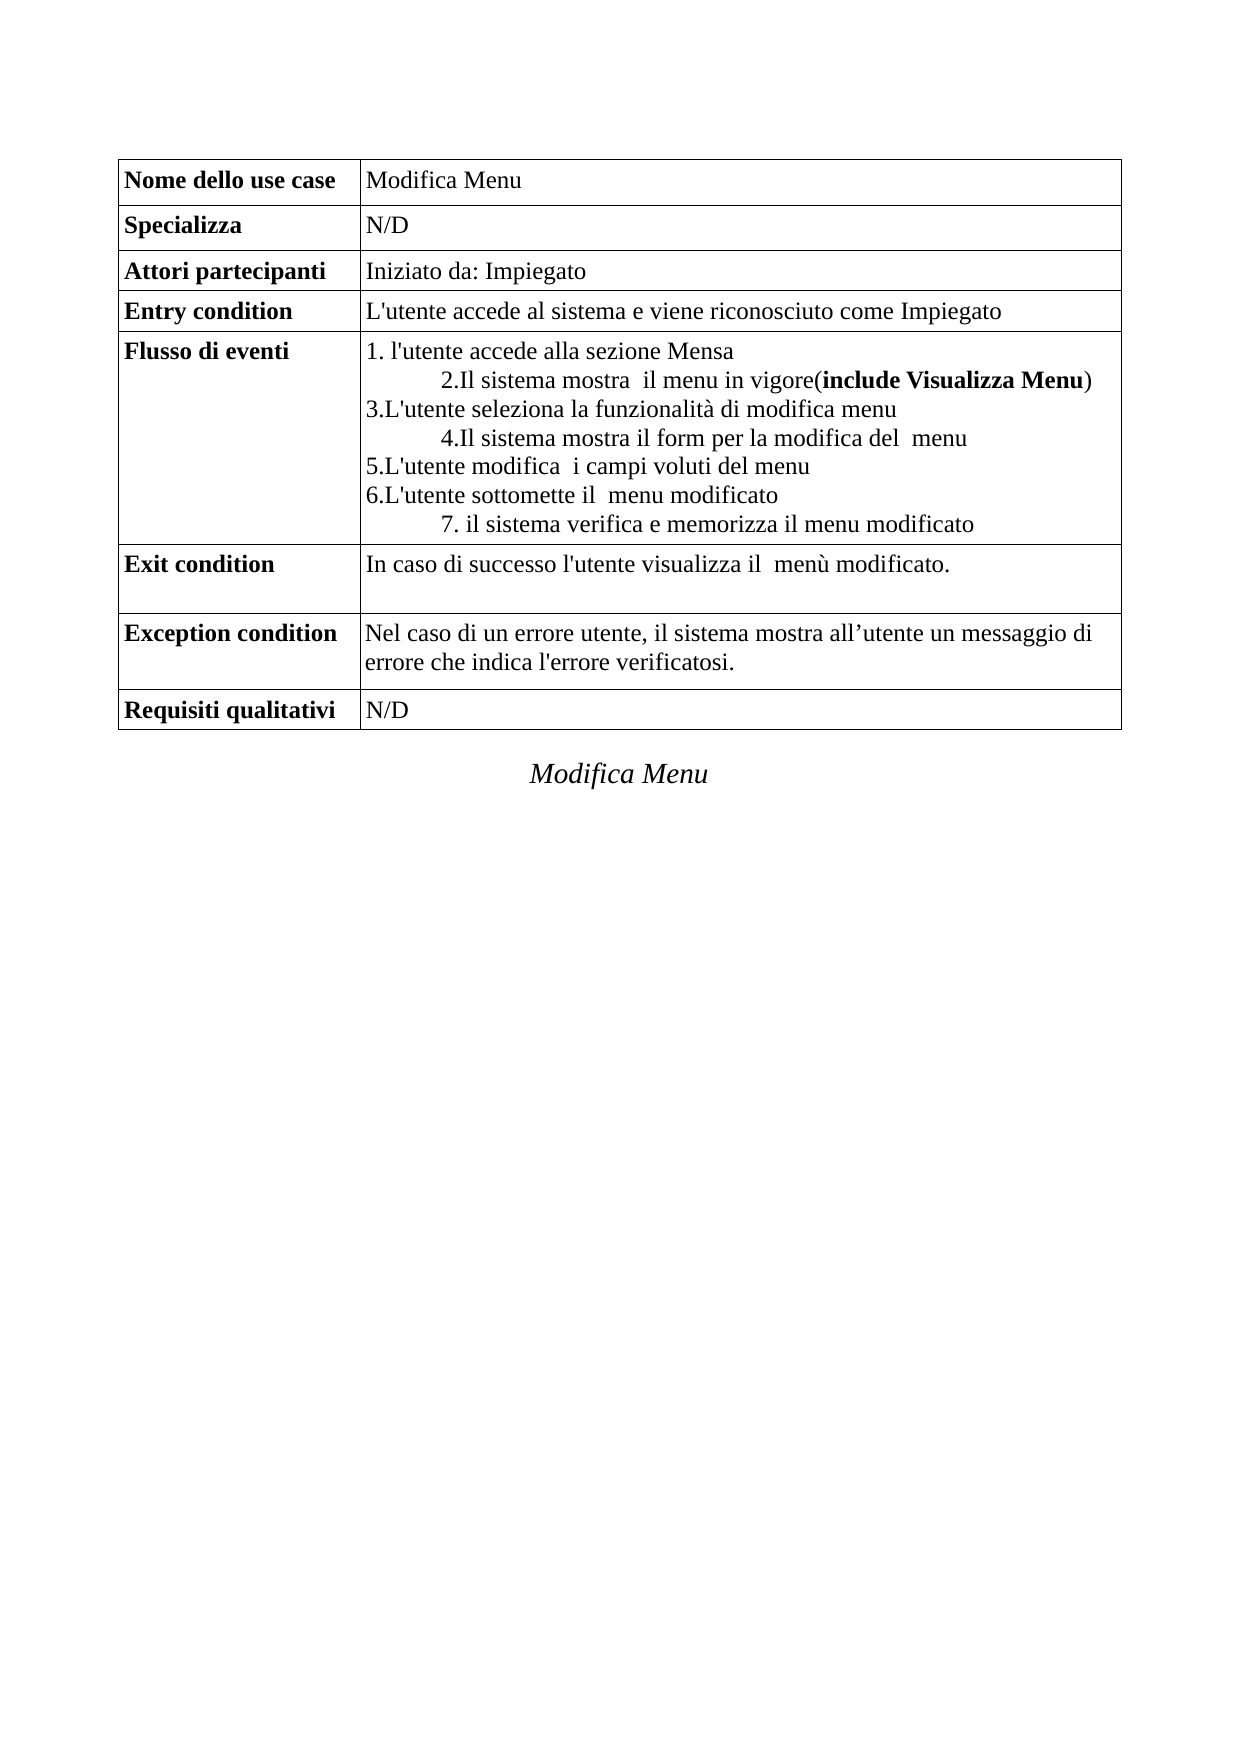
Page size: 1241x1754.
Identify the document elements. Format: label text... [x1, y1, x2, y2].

text Modifica Menu [118, 756, 1122, 789]
table_cell Attori partecipanti [119, 251, 360, 290]
table_cell Iniziato da: Impiegato [361, 251, 1121, 290]
table_cell Entry condition [119, 291, 360, 331]
table_cell N/D [361, 690, 1121, 729]
table_cell 1. l'utente accede alla sezione Mensa 2.Il sistema mostra il menu in vigore(include Visualizza Menu) 3.L'utente seleziona la funzionalità di modifica menu 4.Il sistema mostra il form per la modifica del menu 5.L'utente modifica i campi voluti del menu 6.L'utente sottomette il menu modificato 7. il sistema verifica e memorizza il menu modificato [361, 332, 1121, 543]
table_cell Requisiti qualitativi [119, 690, 360, 729]
table_cell In caso di successo l'utente visualizza il menù modificato. [361, 545, 1121, 612]
table_header Modifica Menu [361, 160, 1121, 205]
table_cell Flusso di eventi [119, 332, 360, 543]
table_cell L'utente accede al sistema e viene riconosciuto come Impiegato [361, 291, 1121, 331]
table_cell Specializza [119, 206, 360, 250]
table_cell Exit condition [119, 545, 360, 612]
table_cell N/D [361, 206, 1121, 250]
table_cell Nel caso di un errore utente, il sistema mostra all’utente un messaggio di errore che indica l'errore verificatosi. [361, 614, 1121, 689]
table_header Nome dello use case [119, 160, 360, 205]
table_cell Exception condition [119, 614, 360, 689]
